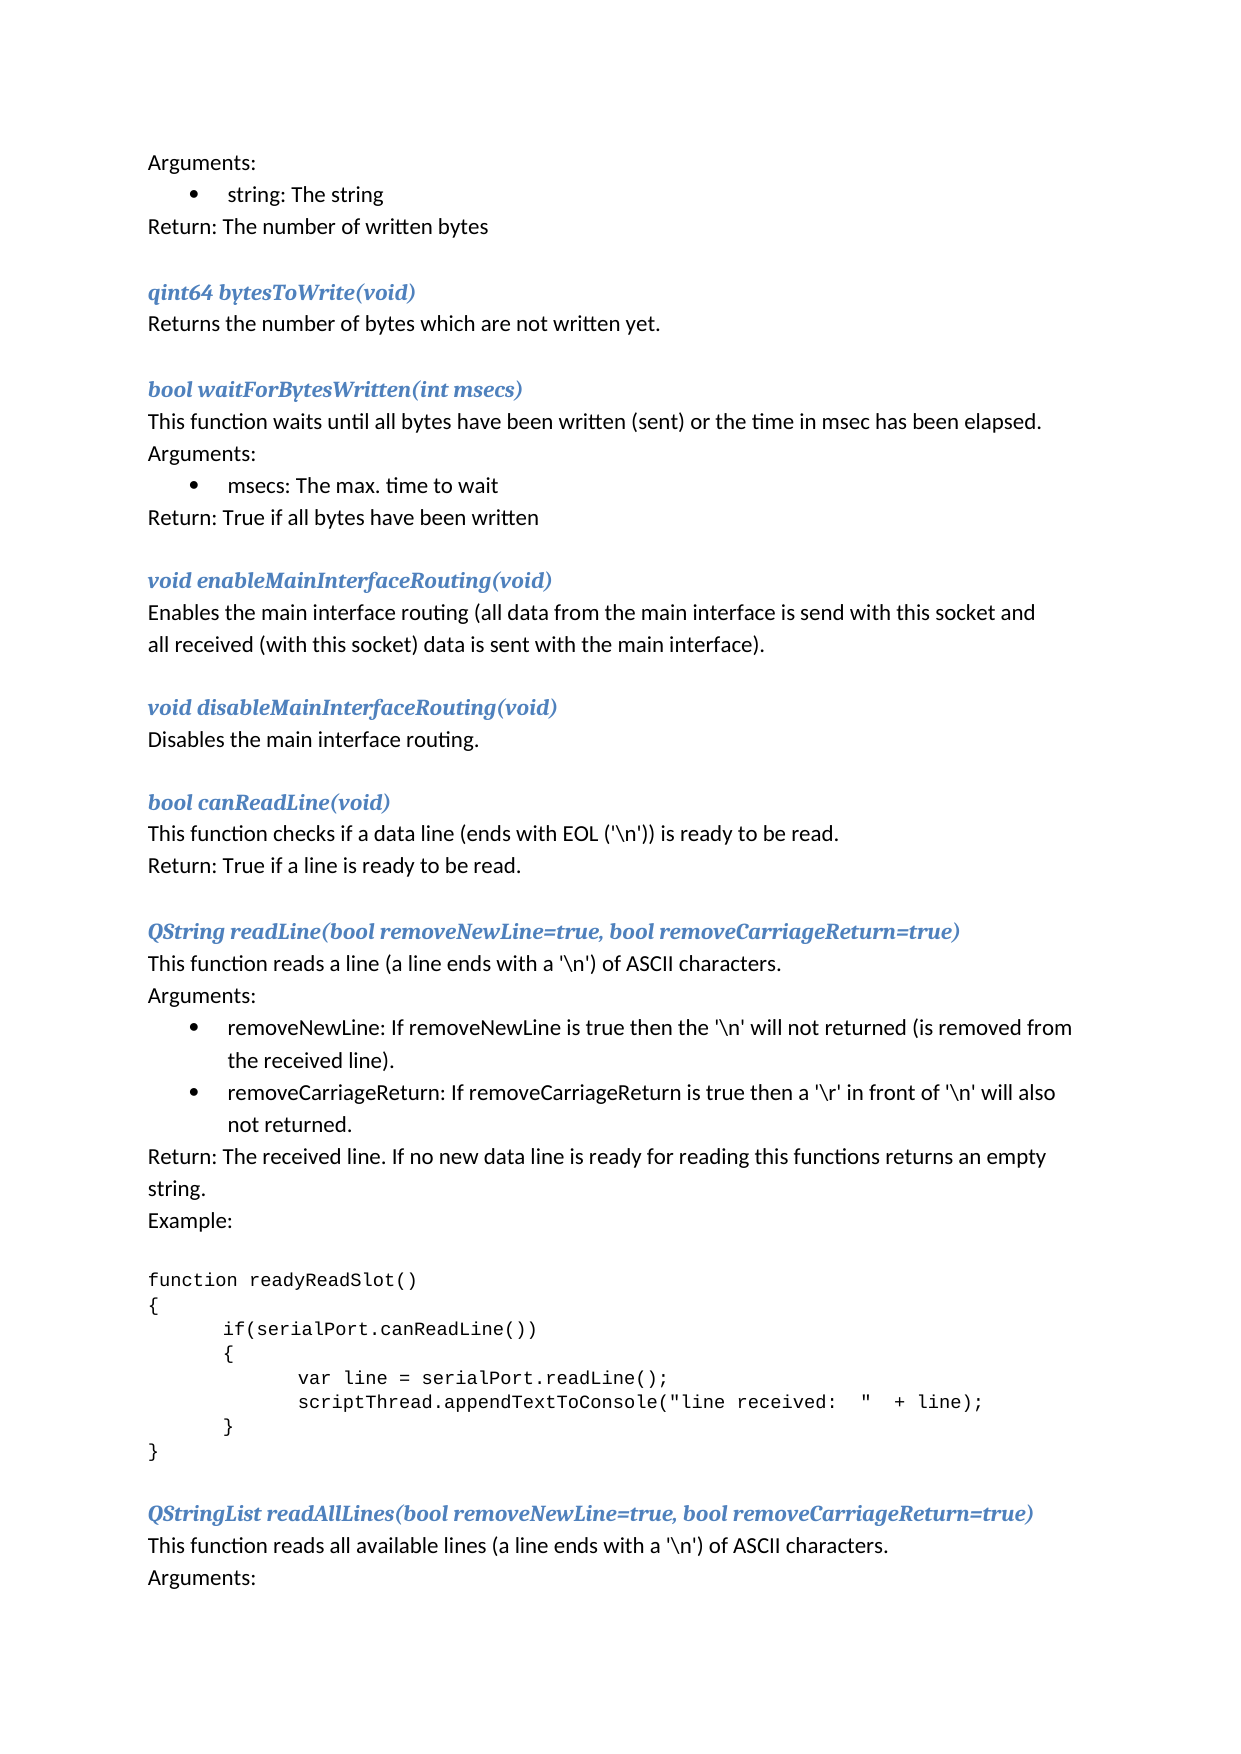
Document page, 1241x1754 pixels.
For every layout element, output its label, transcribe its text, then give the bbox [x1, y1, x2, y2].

text all received (with this socket) data is sent with the main interface). [148, 630, 1093, 658]
subtitle QString readLine(bool removeNewLine=true, bool removeCarriageReturn=true) [148, 919, 1093, 945]
text This function reads a line (a line ends with a '\n') of ASCII characters. [148, 949, 1093, 977]
text Enables the main interface routing (all data from the main interface is send with this socket and [148, 598, 1093, 626]
text This function waits until all bytes have been written (sent) or the time in msec has been elapsed. [148, 407, 1093, 435]
text Arguments: [148, 148, 1093, 176]
text Returns the number of bytes which are not written yet. [148, 309, 1093, 337]
text Return: The number of written bytes [148, 212, 1093, 240]
text Disables the main interface routing. [148, 725, 1093, 753]
subtitle qint64 bytesToWrite(void) [148, 279, 1093, 306]
text } [148, 1442, 1093, 1463]
text scriptThread.appendTextToConsole("line received: " + line); [148, 1393, 1093, 1414]
list removeNewLine: If removeNewLine is true then the '\n' will not returned (is removed from the received line). [190, 1013, 1093, 1074]
text { [148, 1344, 1093, 1365]
text Arguments: [148, 981, 1093, 1009]
text Arguments: [148, 1563, 1093, 1592]
subtitle bool waitForBytesWritten(int msecs) [148, 377, 1093, 403]
text if(serialPort.canReadLine()) [148, 1320, 1093, 1341]
subtitle QStringList readAllLines(bool removeNewLine=true, bool removeCarriageReturn=true) [148, 1501, 1093, 1527]
text Example: [148, 1207, 1093, 1235]
list msecs: The max. time to wait [190, 471, 1093, 499]
text Arguments: [148, 439, 1093, 467]
subtitle bool canReadLine(void) [148, 789, 1093, 816]
subtitle void disableMainInterfaceRouting(void) [148, 695, 1093, 721]
text Return: True if all bytes have been written [148, 503, 1093, 532]
text This function checks if a data line (ends with EOL ('\n')) is ready to be read. [148, 819, 1093, 847]
text This function reads all available lines (a line ends with a '\n') of ASCII characters. [148, 1531, 1093, 1559]
text function readyReadSlot() [148, 1271, 1093, 1292]
list string: The string [190, 180, 1093, 208]
text } [148, 1417, 1093, 1438]
text Return: True if a line is ready to be read. [148, 852, 1093, 880]
list removeCarriageReturn: If removeCarriageReturn is true then a '\r' in front of '\n' will also not returned. [190, 1078, 1093, 1138]
subtitle void enableMainInterfaceRouting(void) [148, 568, 1093, 594]
text { [148, 1295, 1093, 1317]
text Return: The received line. If no new data line is ready for reading this functions returns an empty string. [148, 1142, 1093, 1202]
text var line = serialPort.readLine(); [148, 1368, 1093, 1390]
